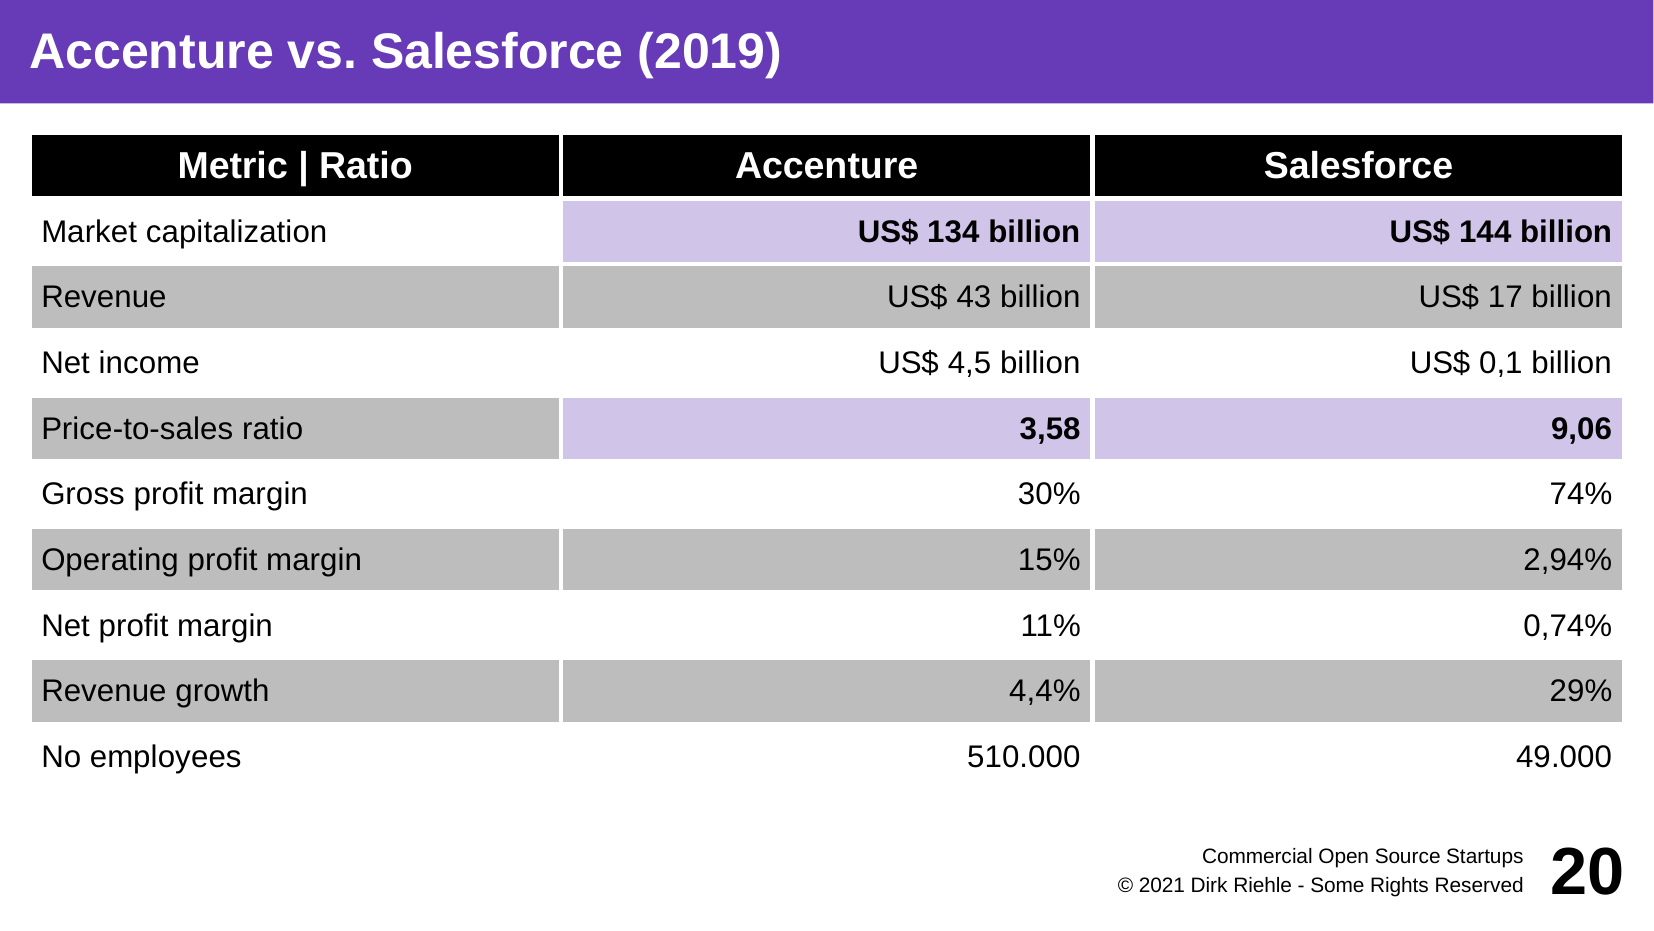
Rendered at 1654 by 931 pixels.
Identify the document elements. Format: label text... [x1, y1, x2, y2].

table_cell Net profit margin [32, 595, 559, 656]
table_cell US$ 0,1 billion [1095, 332, 1622, 393]
table_cell 30% [563, 463, 1090, 525]
table_cell US$ 144 billion [1095, 201, 1622, 262]
table_cell US$ 4,5 billion [563, 332, 1090, 393]
table_cell 4,4% [563, 660, 1090, 722]
table_cell 2,94% [1095, 529, 1622, 590]
table_cell 0,74% [1095, 595, 1622, 656]
table_cell Gross profit margin [32, 463, 559, 525]
table_header Accenture [563, 135, 1090, 196]
table_cell No employees [32, 726, 559, 787]
table_cell Operating profit margin [32, 529, 559, 590]
table_cell 74% [1095, 463, 1622, 525]
table_cell 29% [1095, 660, 1622, 722]
table_cell Market capitalization [32, 201, 559, 262]
table_cell 49.000 [1095, 726, 1622, 787]
table_cell 510.000 [563, 726, 1090, 787]
title Accenture vs. Salesforce (2019) [0, 0, 1654, 104]
table_cell 9,06 [1095, 398, 1622, 459]
table_header Salesforce [1095, 135, 1622, 196]
table_cell US$ 134 billion [563, 201, 1090, 262]
table_cell 11% [563, 595, 1090, 656]
table_cell Revenue [32, 266, 559, 328]
table_cell Net income [32, 332, 559, 393]
table_header Metric | Ratio [32, 135, 559, 196]
table_cell Revenue growth [32, 660, 559, 722]
table_cell Price-to-sales ratio [32, 398, 559, 459]
table_cell 3,58 [563, 398, 1090, 459]
table_cell US$ 17 billion [1095, 266, 1622, 328]
table_cell US$ 43 billion [563, 266, 1090, 328]
table_cell 15% [563, 529, 1090, 590]
